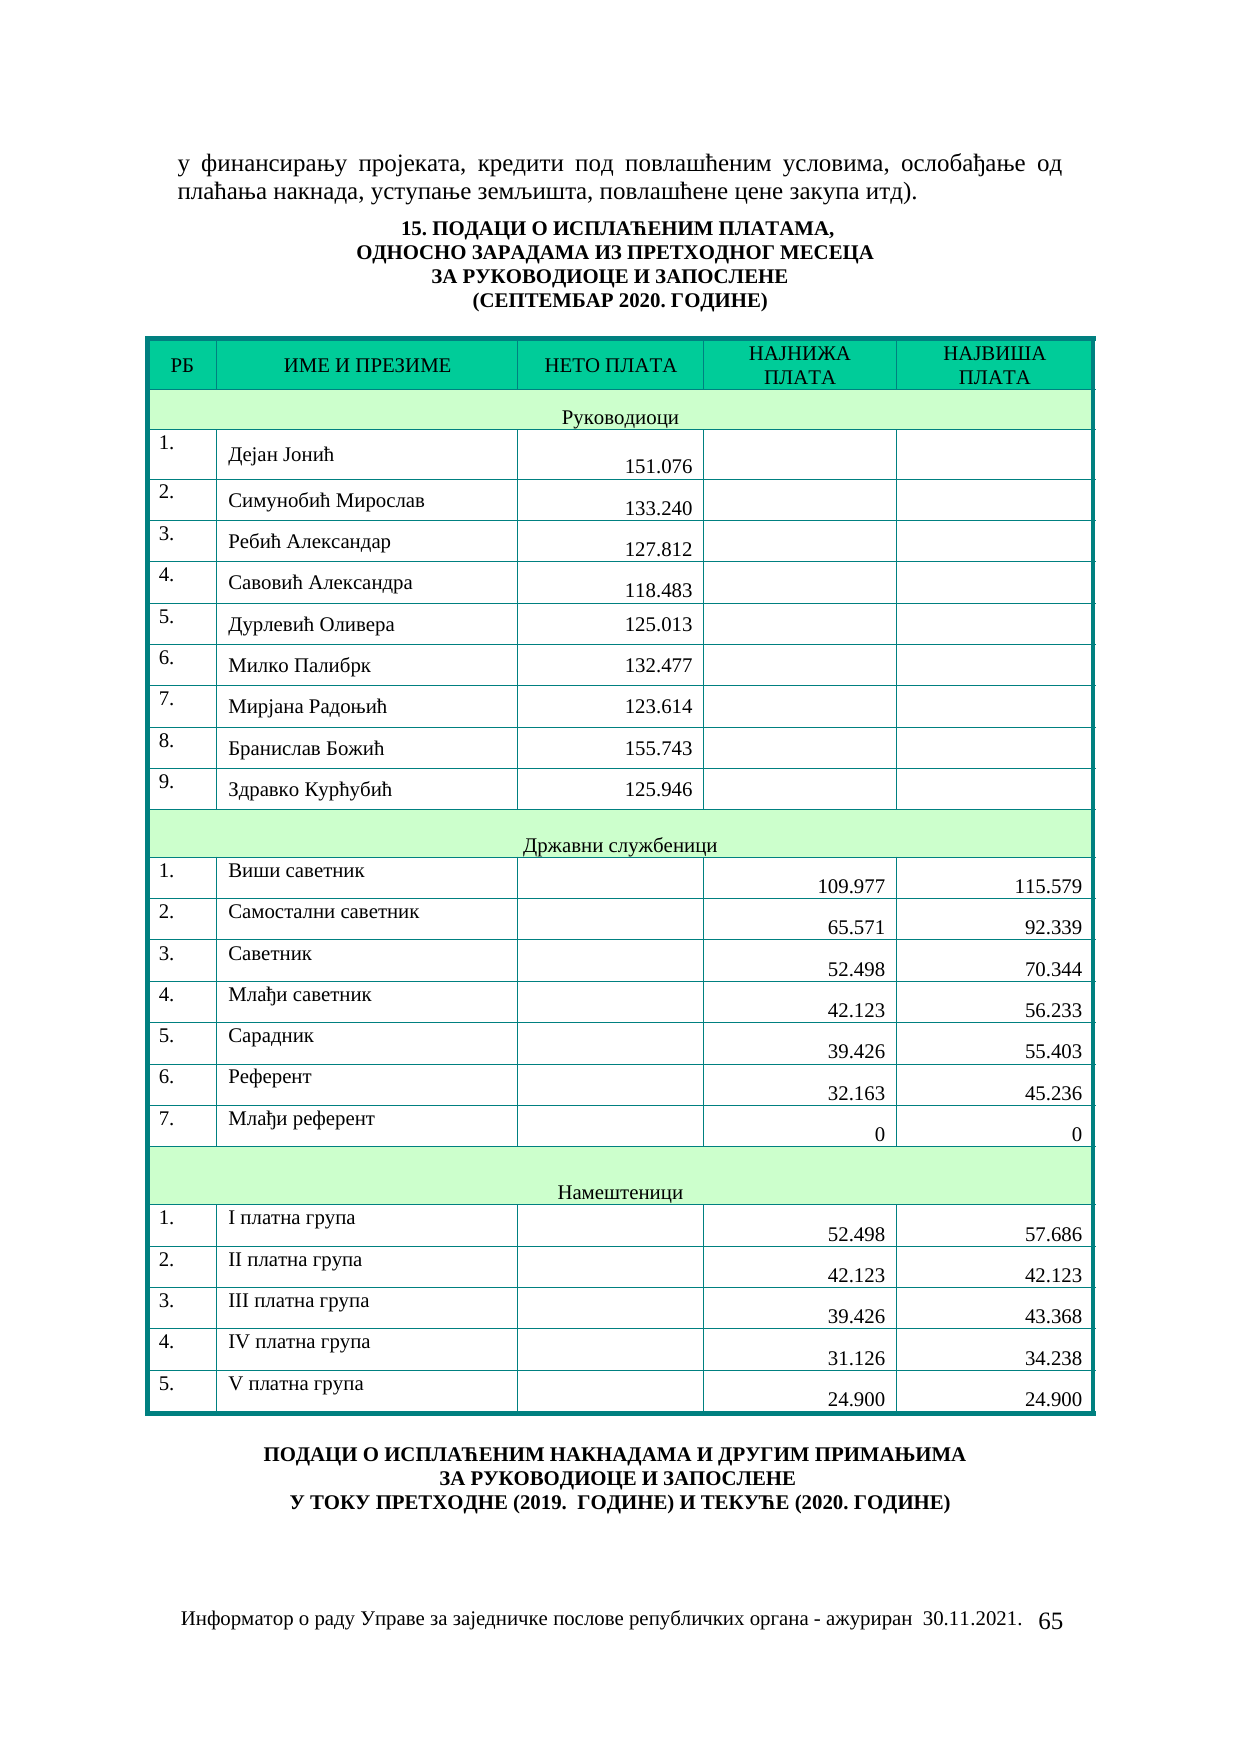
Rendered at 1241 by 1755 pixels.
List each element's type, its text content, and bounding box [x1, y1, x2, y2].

table_cell [897, 769, 1091, 809]
table_cell 52.498 [704, 1205, 896, 1246]
text ОДНОСНО ЗАРАДАМА ИЗ ПРЕТХОДНОГ МЕСЕЦА [177, 240, 1063, 264]
table_cell [518, 1371, 703, 1411]
table_header НАЈВИША ПЛАТА [897, 341, 1091, 389]
table_cell 32.163 [704, 1065, 896, 1105]
table_cell [897, 480, 1091, 520]
table_cell 151.076 [518, 430, 703, 478]
table_cell 123.614 [518, 686, 703, 727]
table_cell [518, 1329, 703, 1369]
table_header РБ [150, 341, 216, 389]
table_cell 3. [150, 1288, 216, 1328]
text (СЕПТЕМБАР 2020. ГОДИНЕ) [177, 288, 1063, 312]
table_cell [897, 521, 1091, 561]
table_cell 2. [150, 1247, 216, 1287]
text ЗА РУКОВОДИОЦЕ И ЗАПОСЛЕНЕ [177, 264, 1063, 288]
table_cell II платна група [217, 1247, 517, 1287]
table_cell Мирјана Радоњић [217, 686, 517, 727]
table_cell Саветник [217, 940, 517, 981]
table_cell 8. [150, 728, 216, 768]
table_cell [518, 1065, 703, 1105]
table_cell 133.240 [518, 480, 703, 520]
table_cell Намештеници [150, 1147, 1091, 1204]
table_cell 6. [150, 1065, 216, 1105]
table_cell Млађи референт [217, 1106, 517, 1146]
table_cell Бранислав Божић [217, 728, 517, 768]
table_cell 132.477 [518, 645, 703, 685]
table_cell Ребић Александар [217, 521, 517, 561]
table_cell 52.498 [704, 940, 896, 981]
table_cell 24.900 [704, 1371, 896, 1411]
table_cell 0 [897, 1106, 1091, 1146]
table_cell Дејан Јонић [217, 430, 517, 478]
table_header НЕТО ПЛАТА [518, 341, 703, 389]
table_cell Државни службеници [150, 810, 1091, 857]
table_cell [704, 728, 896, 768]
table_cell 115.579 [897, 858, 1091, 898]
table_cell [518, 1023, 703, 1063]
table_cell [704, 521, 896, 561]
table_cell 43.368 [897, 1288, 1091, 1328]
table_cell 42.123 [704, 982, 896, 1022]
table_cell [518, 1247, 703, 1287]
table_cell 4. [150, 1329, 216, 1369]
table_cell 155.743 [518, 728, 703, 768]
table_cell [897, 728, 1091, 768]
table_cell 2. [150, 480, 216, 520]
table_cell Самостални саветник [217, 899, 517, 939]
table_cell 39.426 [704, 1288, 896, 1328]
table_cell [518, 1288, 703, 1328]
table_cell Руководиоци [150, 390, 1091, 429]
table_cell 125.946 [518, 769, 703, 809]
table_cell [897, 562, 1091, 602]
table_header ИМЕ И ПРЕЗИМЕ [217, 341, 517, 389]
table_cell 7. [150, 1106, 216, 1146]
table_cell [704, 686, 896, 727]
text ЗА РУКОВОДИОЦЕ И ЗАПОСЛЕНЕ [177, 1466, 1063, 1490]
table_cell 24.900 [897, 1371, 1091, 1411]
table_cell 57.686 [897, 1205, 1091, 1246]
table_cell Млађи саветник [217, 982, 517, 1022]
table_cell V платна група [217, 1371, 517, 1411]
table_cell [518, 1205, 703, 1246]
table_cell Референт [217, 1065, 517, 1105]
table_cell 125.013 [518, 604, 703, 644]
table_cell 7. [150, 686, 216, 727]
table_cell 127.812 [518, 521, 703, 561]
table_cell 1. [150, 1205, 216, 1246]
table_cell [518, 940, 703, 981]
table_cell 70.344 [897, 940, 1091, 981]
table_cell [704, 604, 896, 644]
table_cell III платна група [217, 1288, 517, 1328]
table_cell 4. [150, 982, 216, 1022]
table_cell I платна група [217, 1205, 517, 1246]
table_cell [704, 562, 896, 602]
table_cell [704, 769, 896, 809]
text 15. ПОДАЦИ О ИСПЛАЋЕНИМ ПЛАТАМА, [177, 216, 1063, 240]
text У ТОКУ ПРЕТХОДНЕ (2019. ГОДИНЕ) И ТЕКУЋЕ (2020. ГОДИНЕ) [177, 1490, 1063, 1514]
table_cell 6. [150, 645, 216, 685]
table_cell Виши саветник [217, 858, 517, 898]
text ПОДАЦИ О ИСПЛАЋЕНИМ НАКНАДАМА И ДРУГИМ ПРИМАЊИМА [177, 1442, 1063, 1466]
table_cell Здравко Курћубић [217, 769, 517, 809]
table_cell 0 [704, 1106, 896, 1146]
table_cell 42.123 [897, 1247, 1091, 1287]
table_cell [518, 982, 703, 1022]
table_cell 39.426 [704, 1023, 896, 1063]
table_cell 65.571 [704, 899, 896, 939]
table_cell 5. [150, 1371, 216, 1411]
table_cell [518, 858, 703, 898]
table_cell IV платна група [217, 1329, 517, 1369]
table_cell 55.403 [897, 1023, 1091, 1063]
table_cell 45.236 [897, 1065, 1091, 1105]
table_cell [897, 686, 1091, 727]
table_cell [897, 645, 1091, 685]
table_header НАЈНИЖА ПЛАТА [704, 341, 896, 389]
table_cell [518, 899, 703, 939]
table_cell Симунобић Мирослав [217, 480, 517, 520]
table_cell [704, 480, 896, 520]
table_cell [704, 645, 896, 685]
table_cell 109.977 [704, 858, 896, 898]
table_cell 3. [150, 521, 216, 561]
table_cell 9. [150, 769, 216, 809]
table_cell Милко Палибрк [217, 645, 517, 685]
table_cell Савовић Александра [217, 562, 517, 602]
table_cell 31.126 [704, 1329, 896, 1369]
table_cell 42.123 [704, 1247, 896, 1287]
table_cell 5. [150, 1023, 216, 1063]
table_cell 92.339 [897, 899, 1091, 939]
table_cell 1. [150, 858, 216, 898]
table_cell 4. [150, 562, 216, 602]
table_cell 5. [150, 604, 216, 644]
table_cell Сарадник [217, 1023, 517, 1063]
table_cell [897, 604, 1091, 644]
table_cell 1. [150, 430, 216, 478]
text у финансирању пројеката, кредити под повлашћеним условима, ослобађање од плаћања накнада, уступање земљишта, повлашћене цене закупа итд). [177, 148, 1063, 205]
table_cell [518, 1106, 703, 1146]
table_cell 34.238 [897, 1329, 1091, 1369]
table_cell 56.233 [897, 982, 1091, 1022]
table_cell 2. [150, 899, 216, 939]
table_cell [704, 430, 896, 478]
table_cell Дурлевић Оливера [217, 604, 517, 644]
table_cell 118.483 [518, 562, 703, 602]
table_cell 3. [150, 940, 216, 981]
table_cell [897, 430, 1091, 478]
